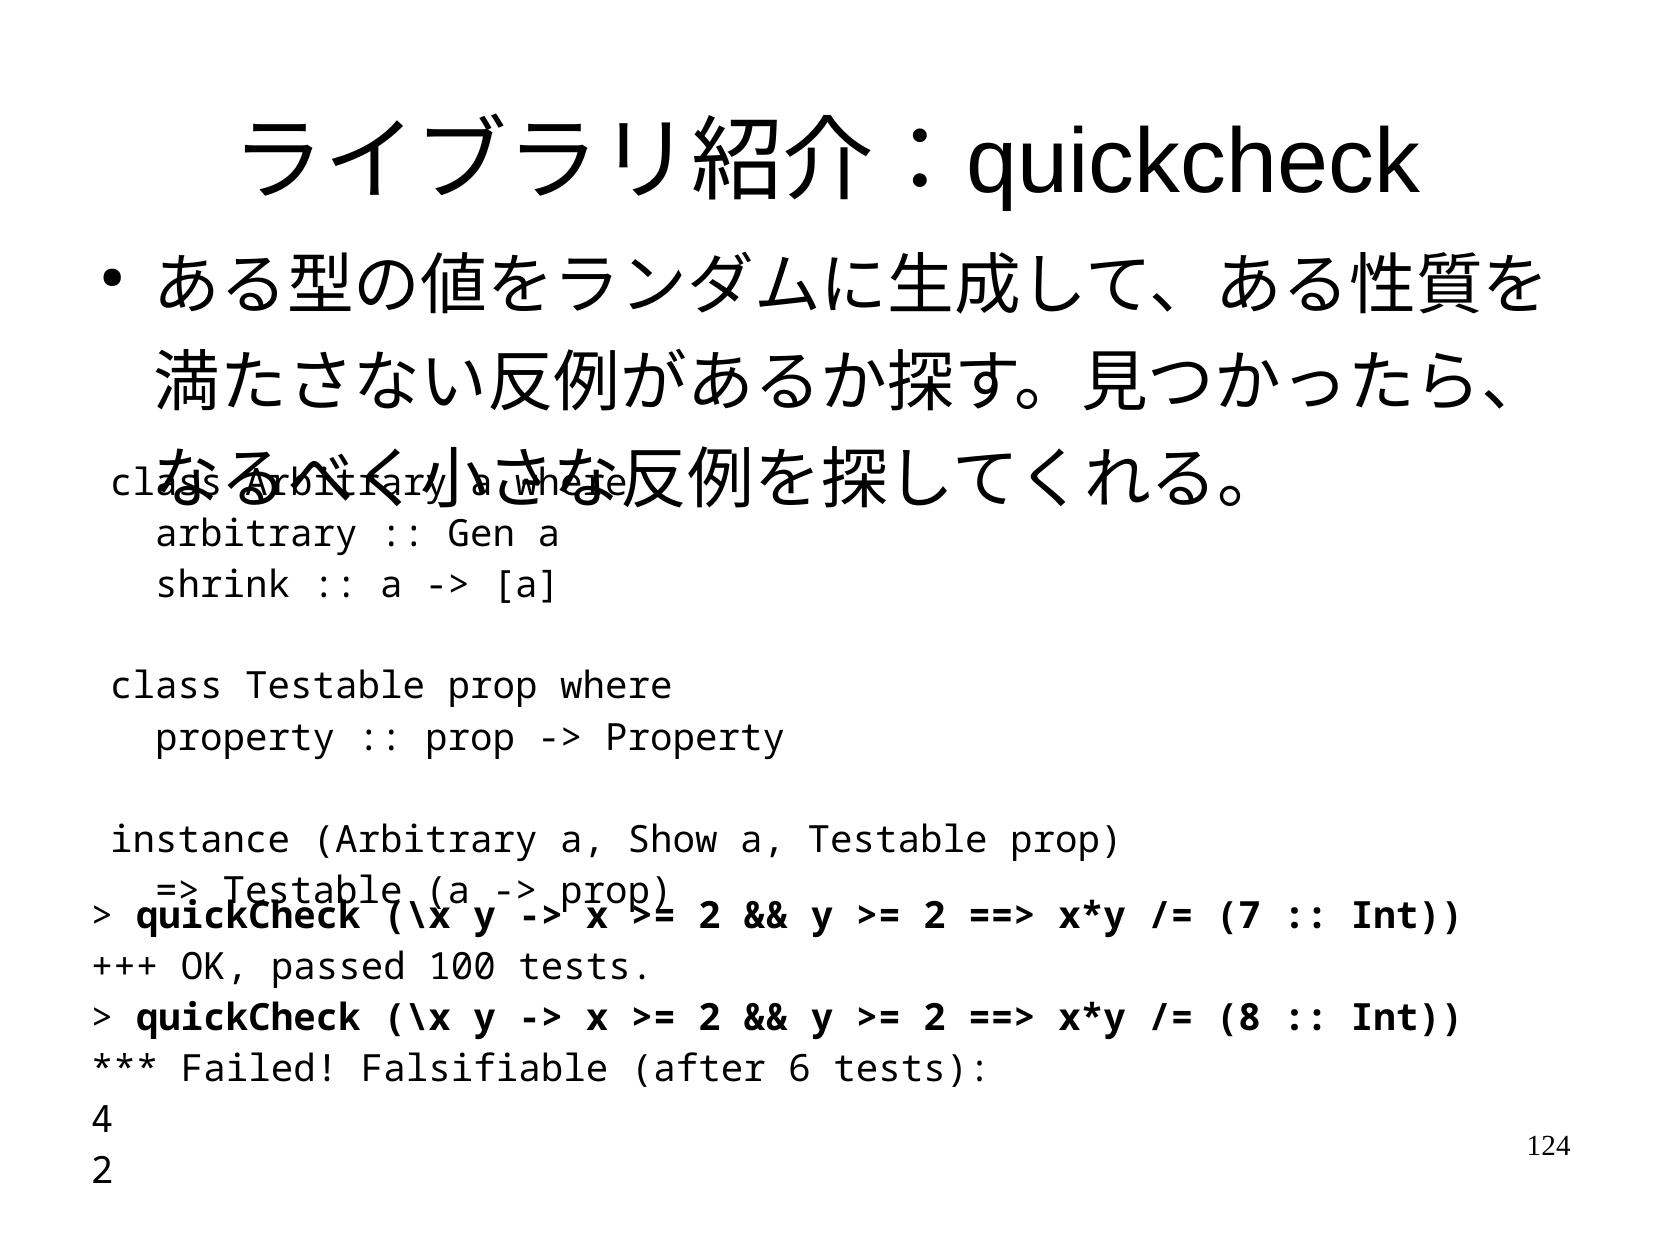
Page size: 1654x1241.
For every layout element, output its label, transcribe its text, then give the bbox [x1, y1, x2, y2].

text_box > quickCheck (\x y -> x >= 2 && y >= 2 ==> x*y /= (7 :: Int)) +++ OK, passed 100 tests. > quickCheck (\x y -> x >= 2 && y >= 2 ==> x*y /= (8 :: Int)) *** Failed! Falsifiable (after 6 tests): 4 2 [76, 881, 1583, 1191]
list ある型の値をランダムに生成して、ある性質を満たさない反例があるか探す。見つかったら、なるべく小さな反例を探してくれる。 [82, 231, 1571, 881]
title ライブラリ紹介：quickcheck [82, 49, 1571, 231]
text_box class Arbitrary a where arbitrary :: Gen a shrink :: a -> [a] class Testable prop where property :: prop -> Property instance (Arbitrary a, Show a, Testable prop) => Testable (a -> prop) [95, 447, 1205, 870]
